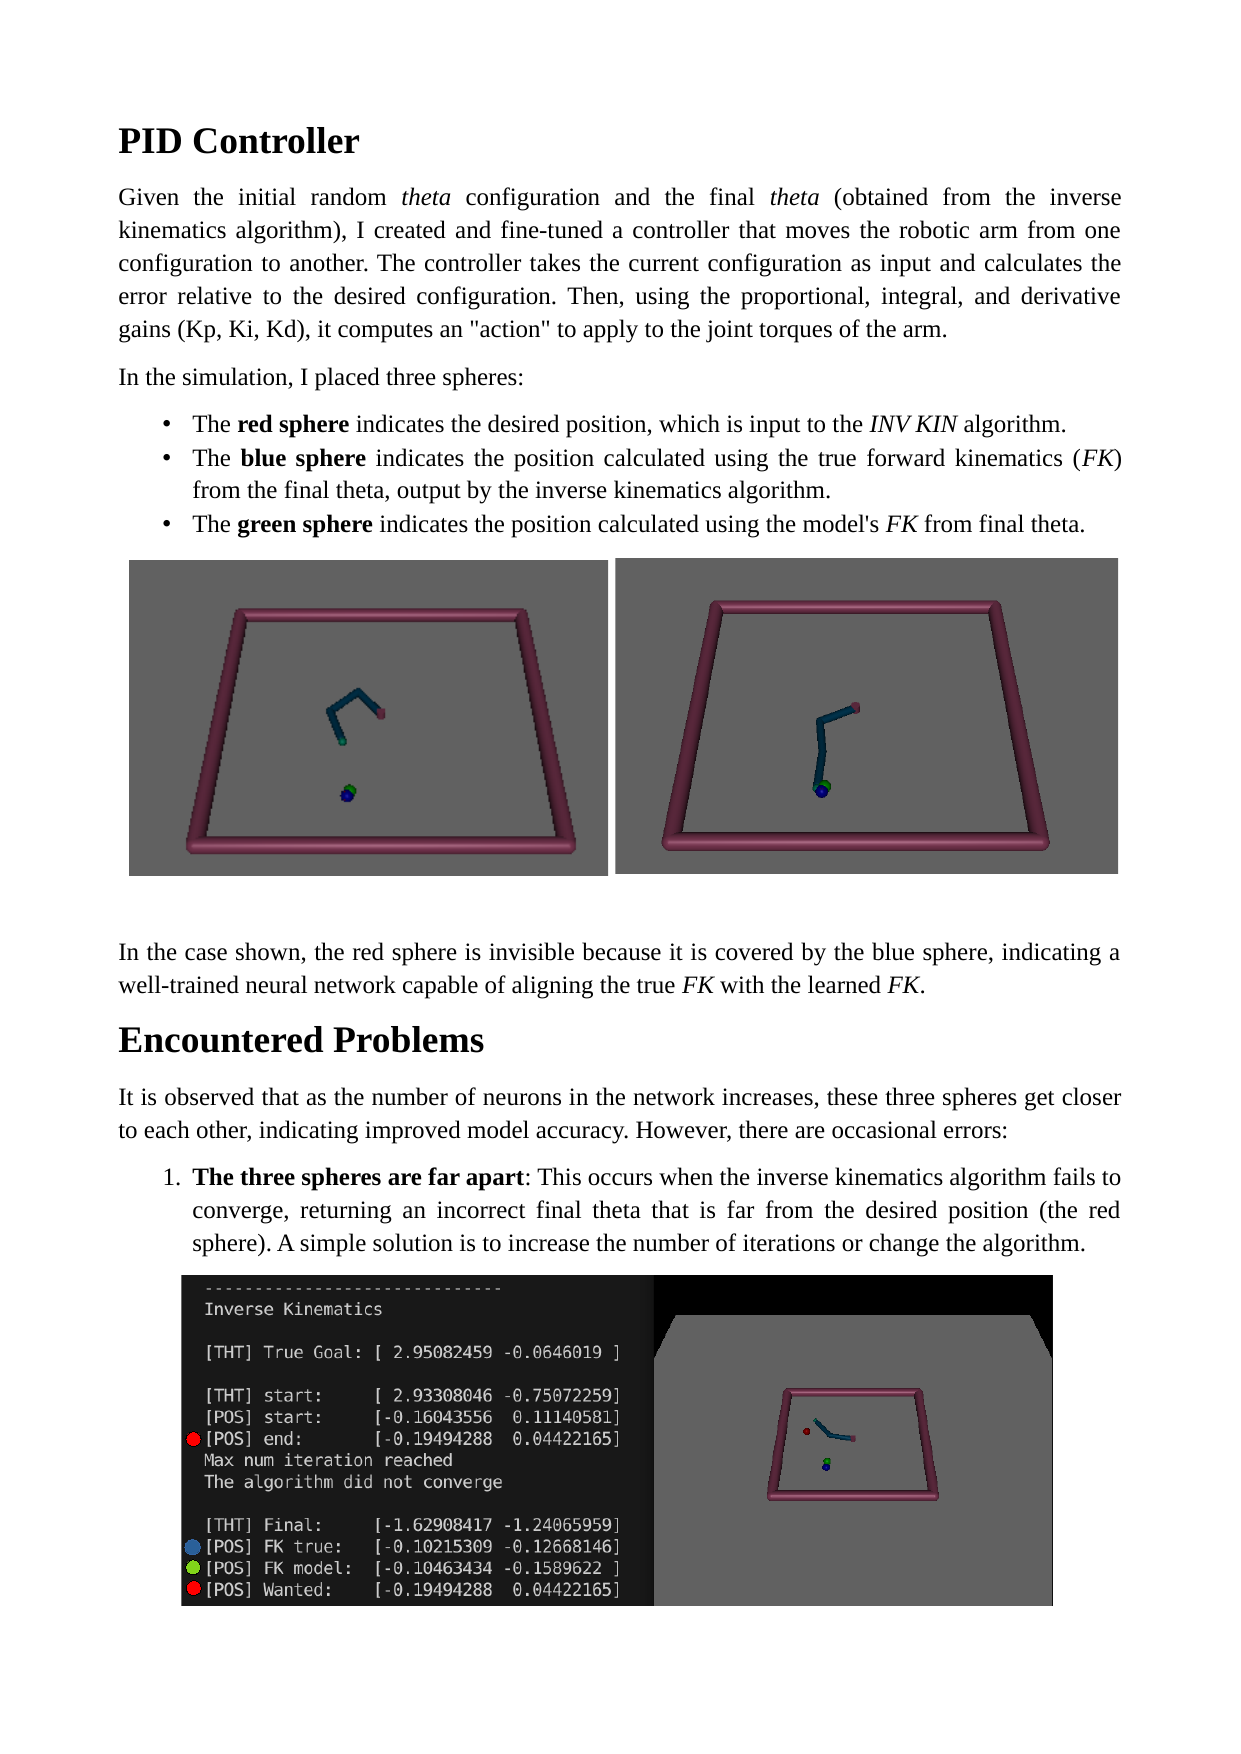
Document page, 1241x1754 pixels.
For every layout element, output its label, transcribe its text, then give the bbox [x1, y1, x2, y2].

list The red sphere indicates the desired position, which is input to the INV KIN algorithm. [162, 409, 1122, 438]
text It is observed that as the number of neurons in the network increases, these three spheres get closer to each other, indicating improved model accuracy. However, there are occasional errors: [118, 1082, 1122, 1144]
list The blue sphere indicates the position calculated using the true forward kinematics (FK) from the final theta, output by the inverse kinematics algorithm. [162, 443, 1122, 504]
text PID Controller [118, 118, 1122, 161]
picture [129, 560, 609, 876]
picture [615, 558, 1119, 874]
text Encountered Problems [118, 1018, 1122, 1061]
text Given the initial random theta configuration and the final theta (obtained from the inverse kinematics algorithm), I created and fine-tuned a controller that moves the robotic arm from one configuration to another. The controller takes the current configuration as input and calculates the error relative to the desired configuration. Then, using the proportional, integral, and derivative gains (Kp, Ki, Kd), it computes an "action" to apply to the joint torques of the arm. [118, 182, 1122, 343]
picture [181, 1275, 1053, 1606]
list The green sphere indicates the position calculated using the model's FK from final theta. [162, 509, 1122, 537]
list The three spheres are far apart: This occurs when the inverse kinematics algorithm fails to converge, returning an incorrect final theta that is far from the desired position (the red sphere). A simple solution is to increase the number of iterations or change the algorithm. [162, 1162, 1122, 1257]
text In the simulation, I placed three spheres: [118, 362, 1122, 391]
text In the case shown, the red sphere is invisible because it is covered by the blue sphere, indicating a well-trained neural network capable of aligning the true FK with the learned FK. [118, 937, 1122, 999]
